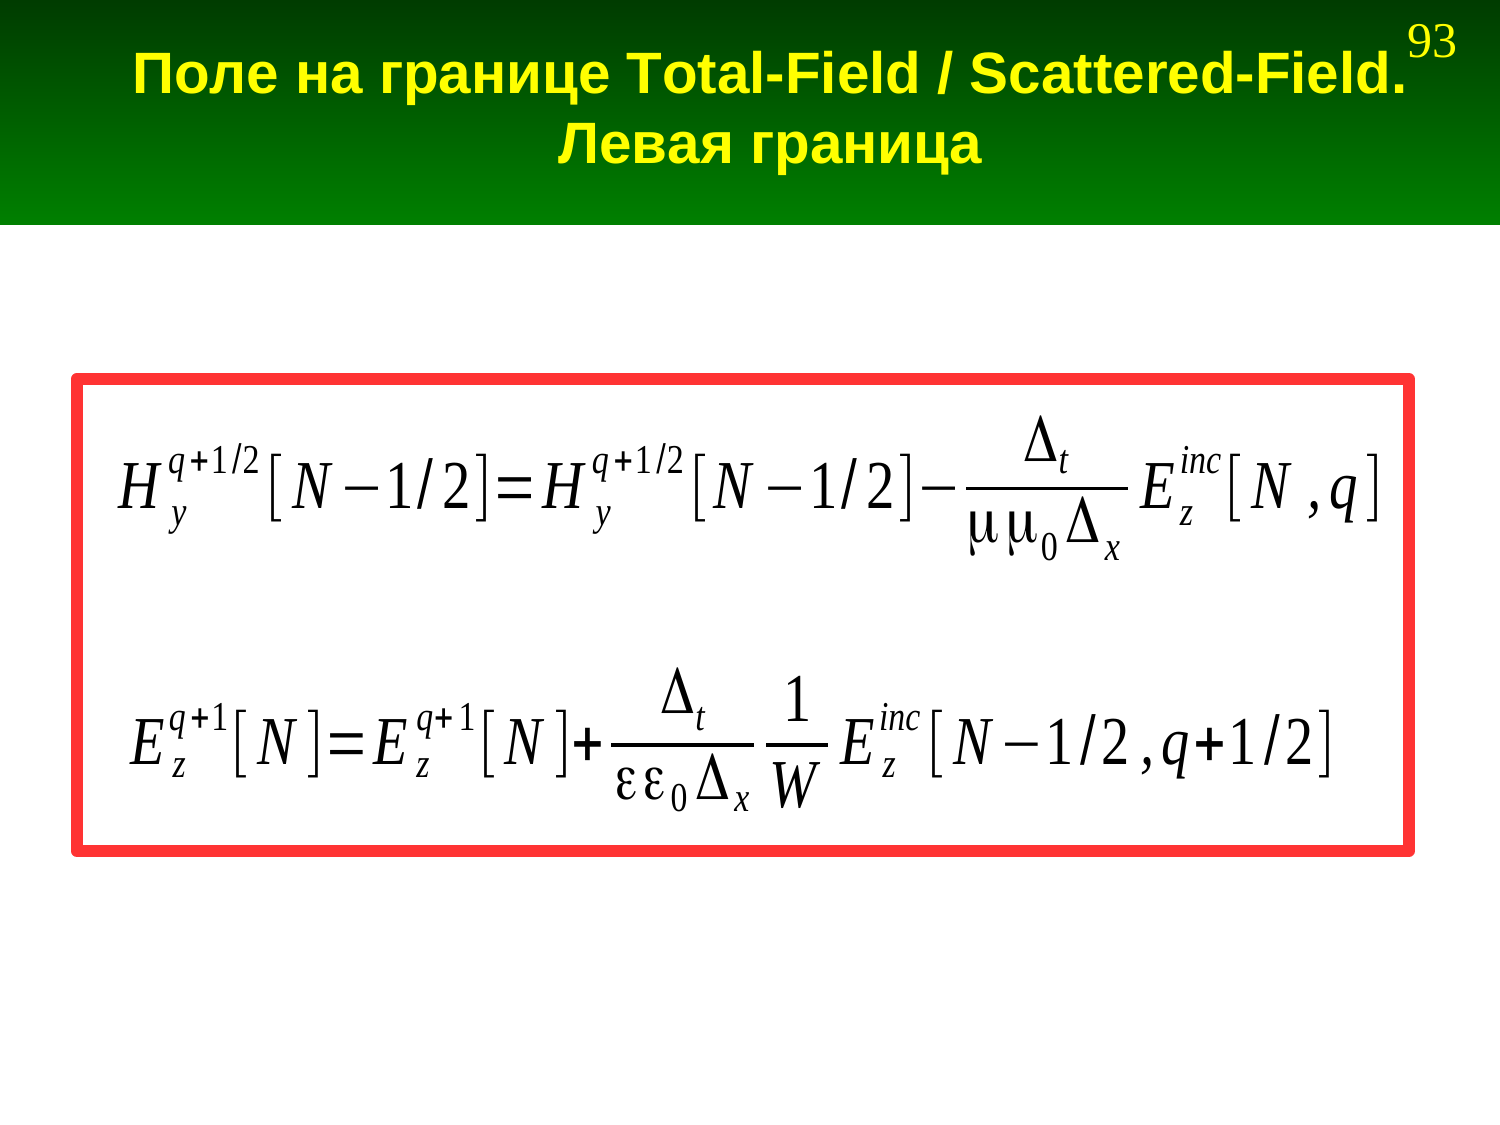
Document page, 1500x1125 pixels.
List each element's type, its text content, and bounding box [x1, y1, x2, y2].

chart [112, 661, 1347, 825]
chart [100, 409, 1394, 569]
title Поле на границе Total-Field / Scattered-Field. Левая граница [100, 7, 1441, 204]
